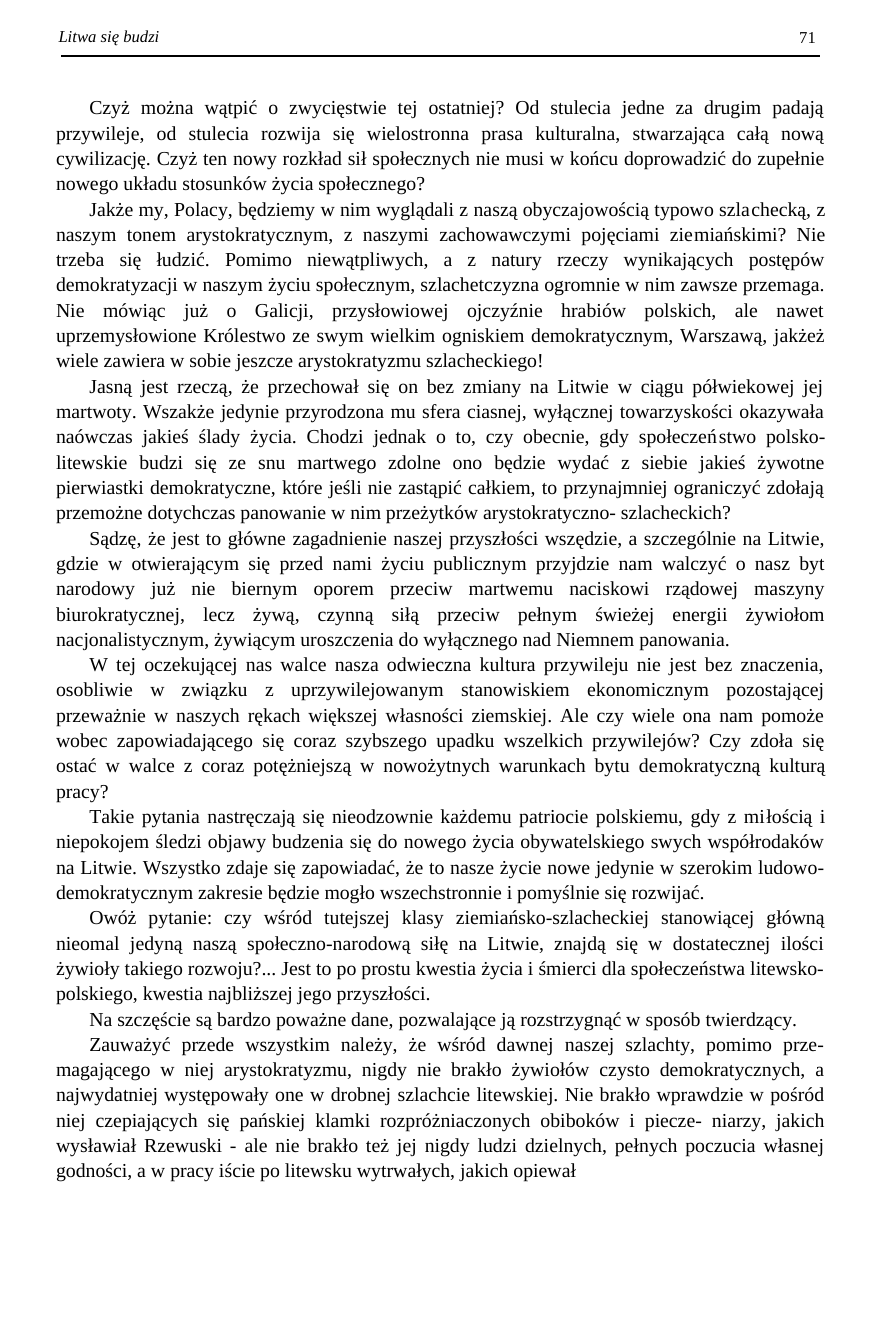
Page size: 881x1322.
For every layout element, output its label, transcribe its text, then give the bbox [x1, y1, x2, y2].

text Jasną jest rzeczą, że przechował się on bez zmiany na Litwie w ciągu półwiekowej jej martwoty. Wszakże jedynie przyrodzona mu sfera ciasnej, wyłącznej towarzyskości okazywała naówczas jakieś ślady życia. Chodzi jednak o to, czy obecnie, gdy społeczeń­stwo polsko-litewskie budzi się ze snu martwego zdolne ono będzie wydać z siebie jakieś żywotne pierwiastki demokratyczne, które jeśli nie zastąpić całkiem, to przynajmniej ograniczyć zdołają przemożne dotychczas panowanie w nim przeżytków arystokratyczno- szlacheckich? [56, 375, 825, 524]
text Na szczęście są bardzo poważne dane, pozwalające ją rozstrzygnąć w sposób twierdzący. [56, 1007, 825, 1030]
text Takie pytania nastręczają się nieodzownie każdemu patriocie polskiemu, gdy z mi­łością i niepokojem śledzi objawy budzenia się do nowego życia obywatelskiego swych współrodaków na Litwie. Wszystko zdaje się zapowiadać, że to nasze życie nowe jedynie w szerokim ludowo-demokratycznym zakresie będzie mogło wszechstronnie i pomyślnie się rozwijać. [56, 805, 825, 904]
text Czyż można wątpić o zwycięstwie tej ostatniej? Od stulecia jedne za drugim padają przywileje, od stulecia rozwija się wielostronna prasa kulturalna, stwarzająca całą nową cywilizację. Czyż ten nowy rozkład sił społecznych nie musi w końcu doprowadzić do zupełnie nowego układu stosunków życia społecznego? [56, 96, 825, 195]
text Jakże my, Polacy, będziemy w nim wyglądali z naszą obyczajowością typowo szla­checką, z naszym tonem arystokratycznym, z naszymi zachowawczymi pojęciami zie­miańskimi? Nie trzeba się łudzić. Pomimo niewątpliwych, a z natury rzeczy wynikających postępów demokratyzacji w naszym życiu społecznym, szlachetczyzna ogromnie w nim zawsze przemaga. Nie mówiąc już o Galicji, przysłowiowej ojczyźnie hrabiów polskich, ale nawet uprzemysłowione Królestwo ze swym wielkim ogniskiem demokratycznym, Warszawą, jakżeż wiele zawiera w sobie jeszcze arystokratyzmu szlacheckiego! [56, 197, 825, 372]
text W tej oczekującej nas walce nasza odwieczna kultura przywileju nie jest bez znaczenia, osobliwie w związku z uprzywilejowanym stanowiskiem ekonomicznym pozostającej przeważnie w naszych rękach większej własności ziemskiej. Ale czy wiele ona nam pomoże wobec zapowiadającego się coraz szybszego upadku wszelkich przywilejów? Czy zdoła się ostać w walce z coraz potężniejszą w nowożytnych warunkach bytu de­mokratyczną kulturą pracy? [56, 653, 825, 802]
text Litwa się budzi [58, 27, 177, 46]
text Owóż pytanie: czy wśród tutejszej klasy ziemiańsko-szlacheckiej stanowiącej główną nieomal jedyną naszą społeczno-narodową siłę na Litwie, znajdą się w dostatecznej ilości żywioły takiego rozwoju?... Jest to po prostu kwestia życia i śmierci dla społeczeństwa litewsko-polskiego, kwestia najbliższej jego przyszłości. [56, 906, 825, 1005]
text 71 [799, 28, 820, 47]
text Zauważyć przede wszystkim należy, że wśród dawnej naszej szlachty, pomimo prze- magającego w niej arystokratyzmu, nigdy nie brakło żywiołów czysto demokratycznych, a najwydatniej występowały one w drobnej szlachcie litewskiej. Nie brakło wprawdzie w pośród niej czepiających się pańskiej klamki rozpróżniaczonych obiboków i piecze- niarzy, jakich wysławiał Rzewuski - ale nie brakło też jej nigdy ludzi dzielnych, pełnych poczucia własnej godności, a w pracy iście po litewsku wytrwałych, jakich opiewał [56, 1033, 825, 1182]
text Sądzę, że jest to główne zagadnienie naszej przyszłości wszędzie, a szczególnie na Litwie, gdzie w otwierającym się przed nami życiu publicznym przyjdzie nam walczyć o nasz byt narodowy już nie biernym oporem przeciw martwemu naciskowi rządowej maszyny biurokratycznej, lecz żywą, czynną siłą przeciw pełnym świeżej energii żywiołom nacjonalistycznym, żywiącym uroszczenia do wyłącznego nad Niemnem panowania. [56, 527, 825, 651]
